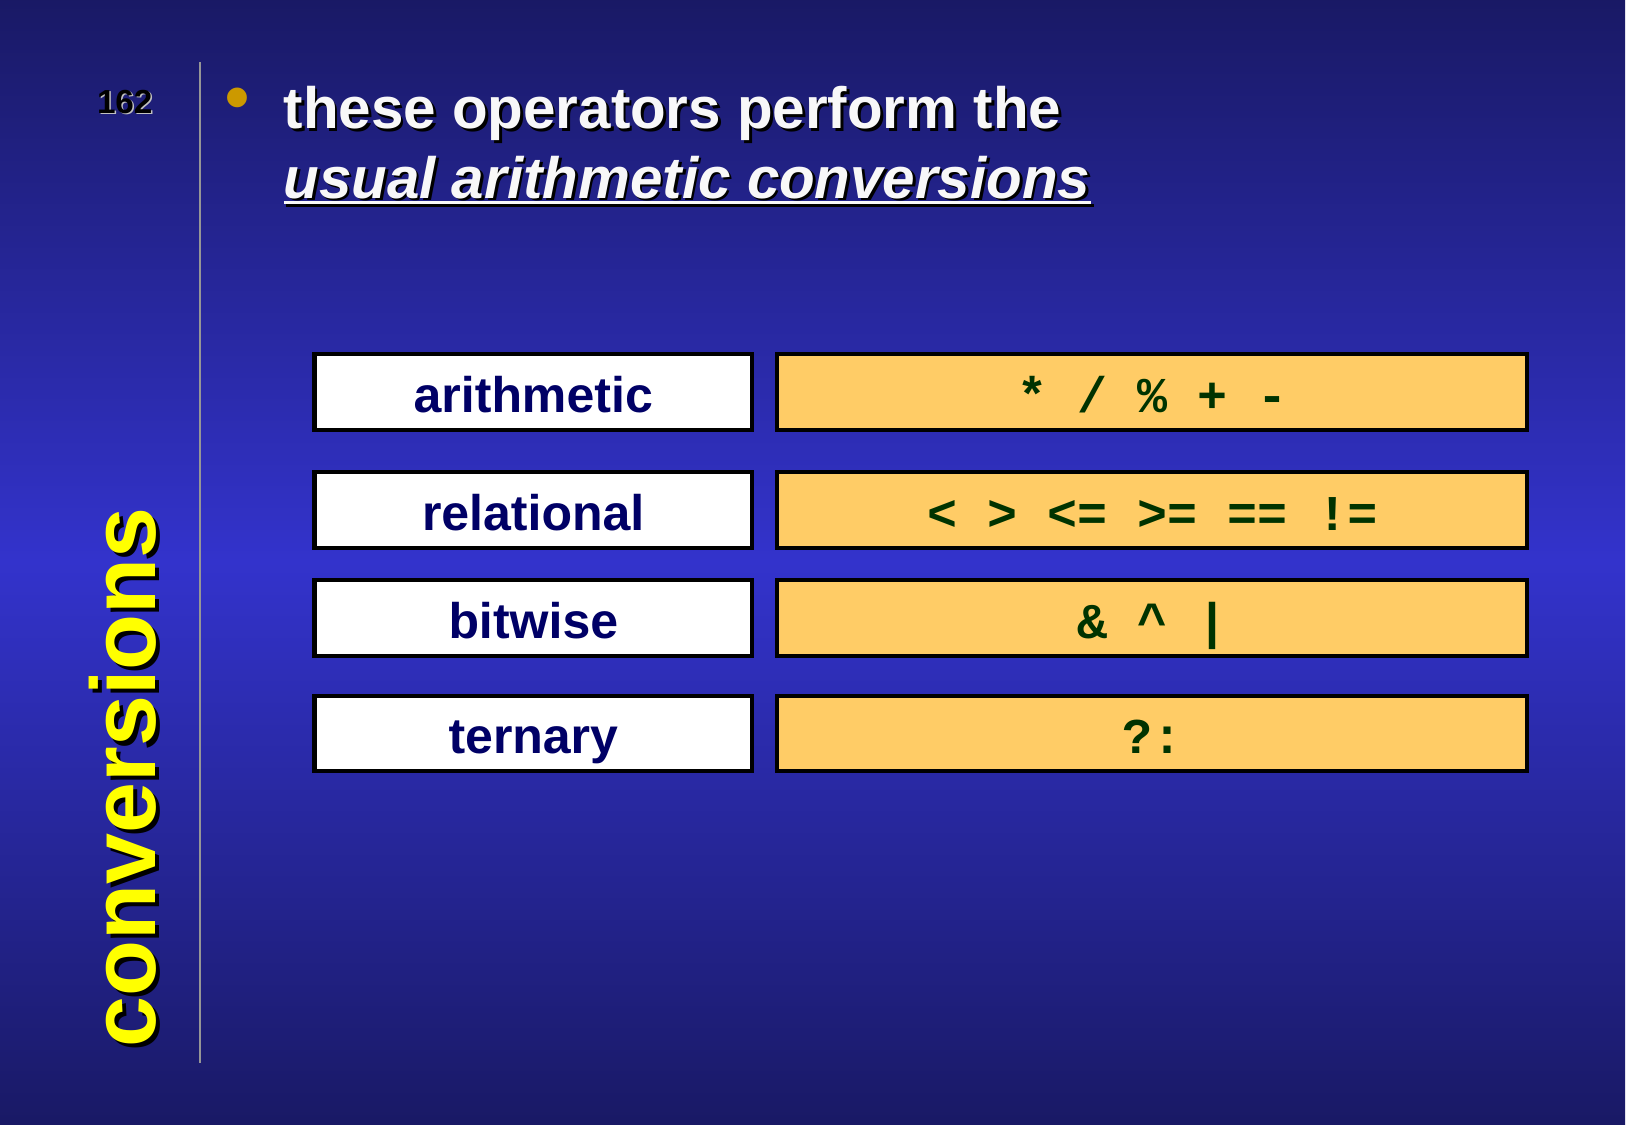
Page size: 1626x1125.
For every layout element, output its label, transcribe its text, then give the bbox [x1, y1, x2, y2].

list these operators perform the usual arithmetic conversions [212, 62, 1545, 1063]
title conversions [50, 187, 188, 1063]
